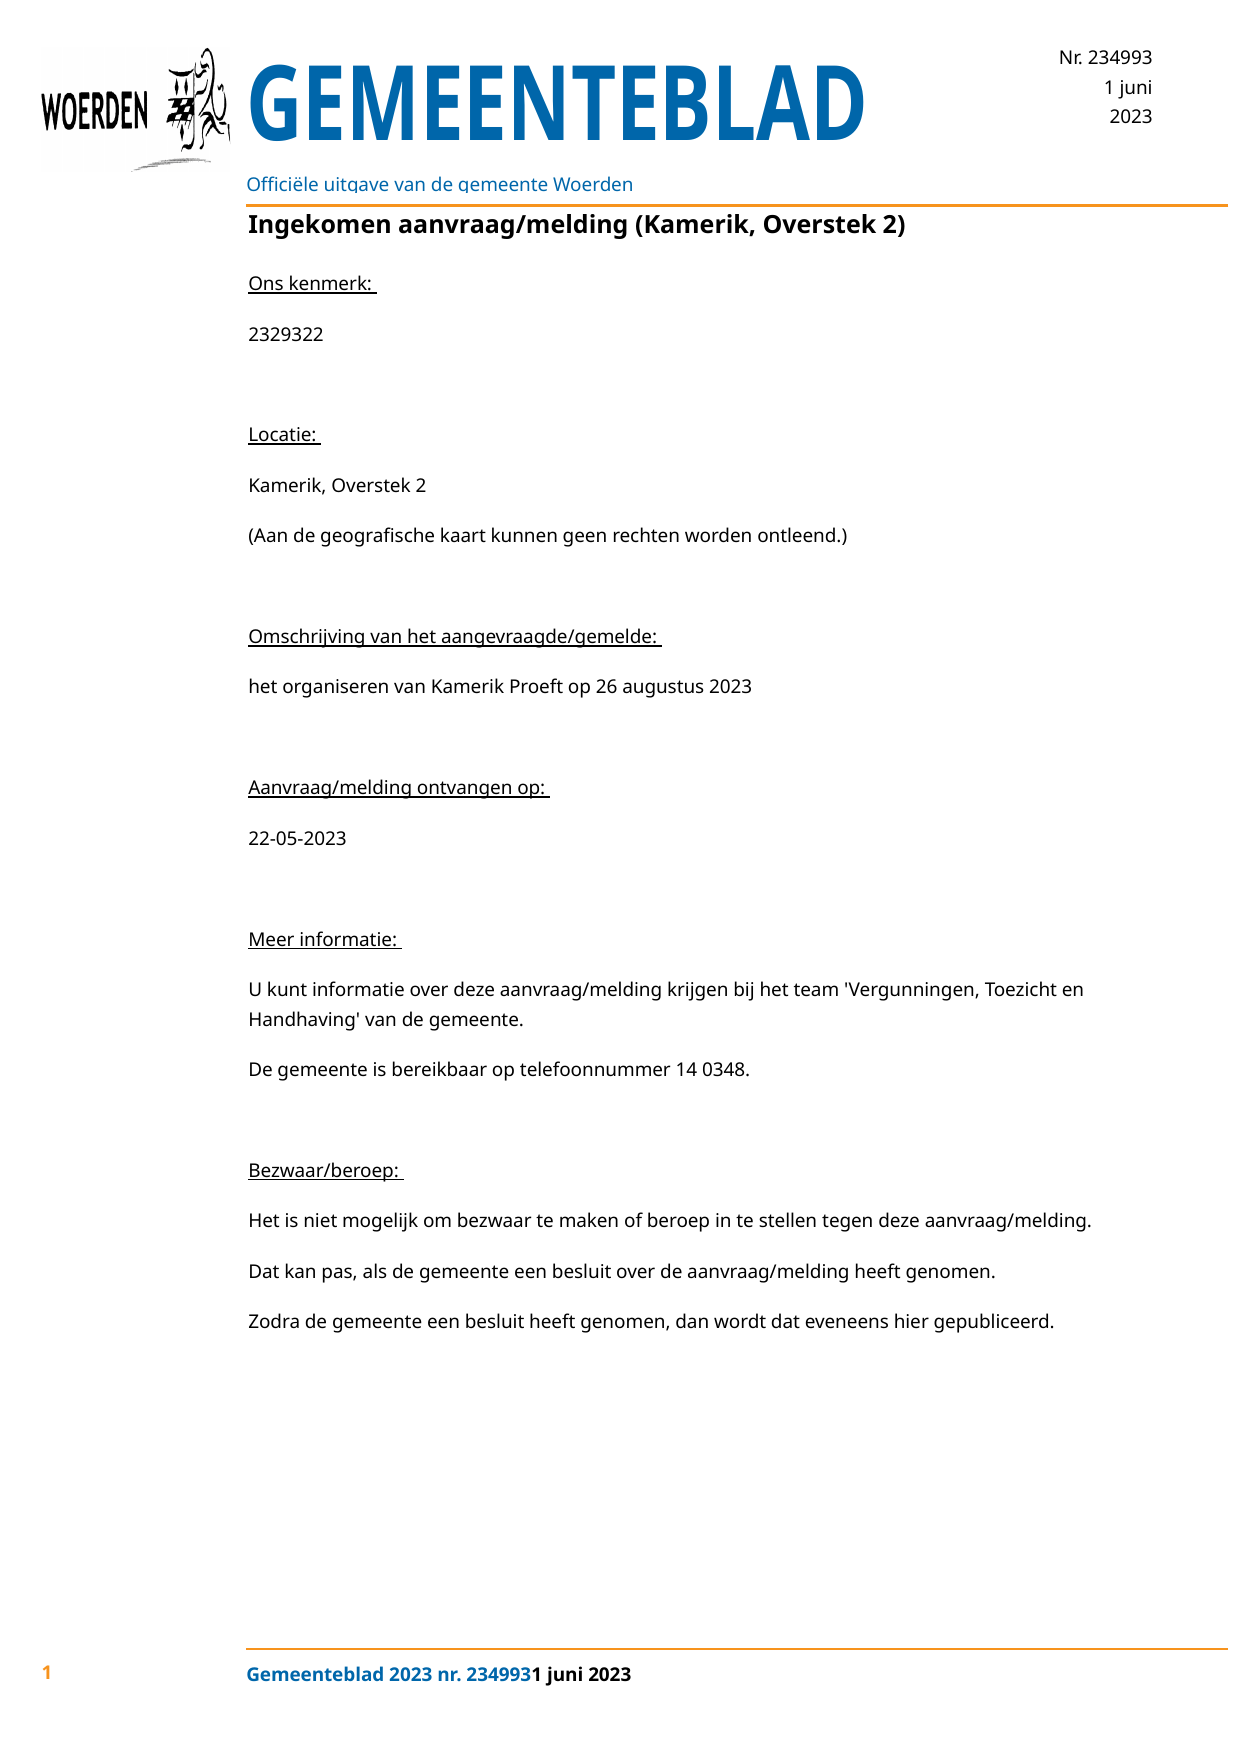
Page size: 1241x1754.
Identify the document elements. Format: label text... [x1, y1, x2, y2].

text het organiseren van Kamerik Proeft op 26 augustus 2023 [248, 674, 1152, 699]
text (Aan de geografische kaart kunnen geen rechten worden ontleend.) [248, 522, 1152, 548]
text Aanvraag/melding ontvangen op: [248, 774, 1152, 800]
text Bezwaar/beroep: [248, 1157, 1152, 1183]
text De gemeente is bereikbaar op telefoonnummer 14 0348. [248, 1056, 1152, 1082]
text Het is niet mogelijk om bezwaar te maken of beroep in te stellen tegen deze aanvraag/melding. [248, 1207, 1152, 1233]
text 2329322 [248, 321, 1152, 346]
text Ons kenmerk: [248, 270, 1152, 296]
text 22-05-2023 [248, 825, 1152, 851]
text U kunt informatie over deze aanvraag/melding krijgen bij het team 'Vergunningen, Toezicht en Handhaving' van de gemeente. [248, 976, 1152, 1031]
text Dat kan pas, als de gemeente een besluit over de aanvraag/melding heeft genomen. [248, 1258, 1152, 1283]
text Zodra de gemeente een besluit heeft genomen, dan wordt dat eveneens hier gepubliceerd. [248, 1308, 1152, 1334]
text Ingekomen aanvraag/melding (Kamerik, Overstek 2) [248, 207, 1152, 241]
text Locatie: [248, 422, 1152, 447]
text Kamerik, Overstek 2 [248, 472, 1152, 498]
text Meer informatie: [248, 926, 1152, 951]
text Omschrijving van het aangevraagde/gemelde: [248, 623, 1152, 649]
picture [41, 47, 231, 172]
